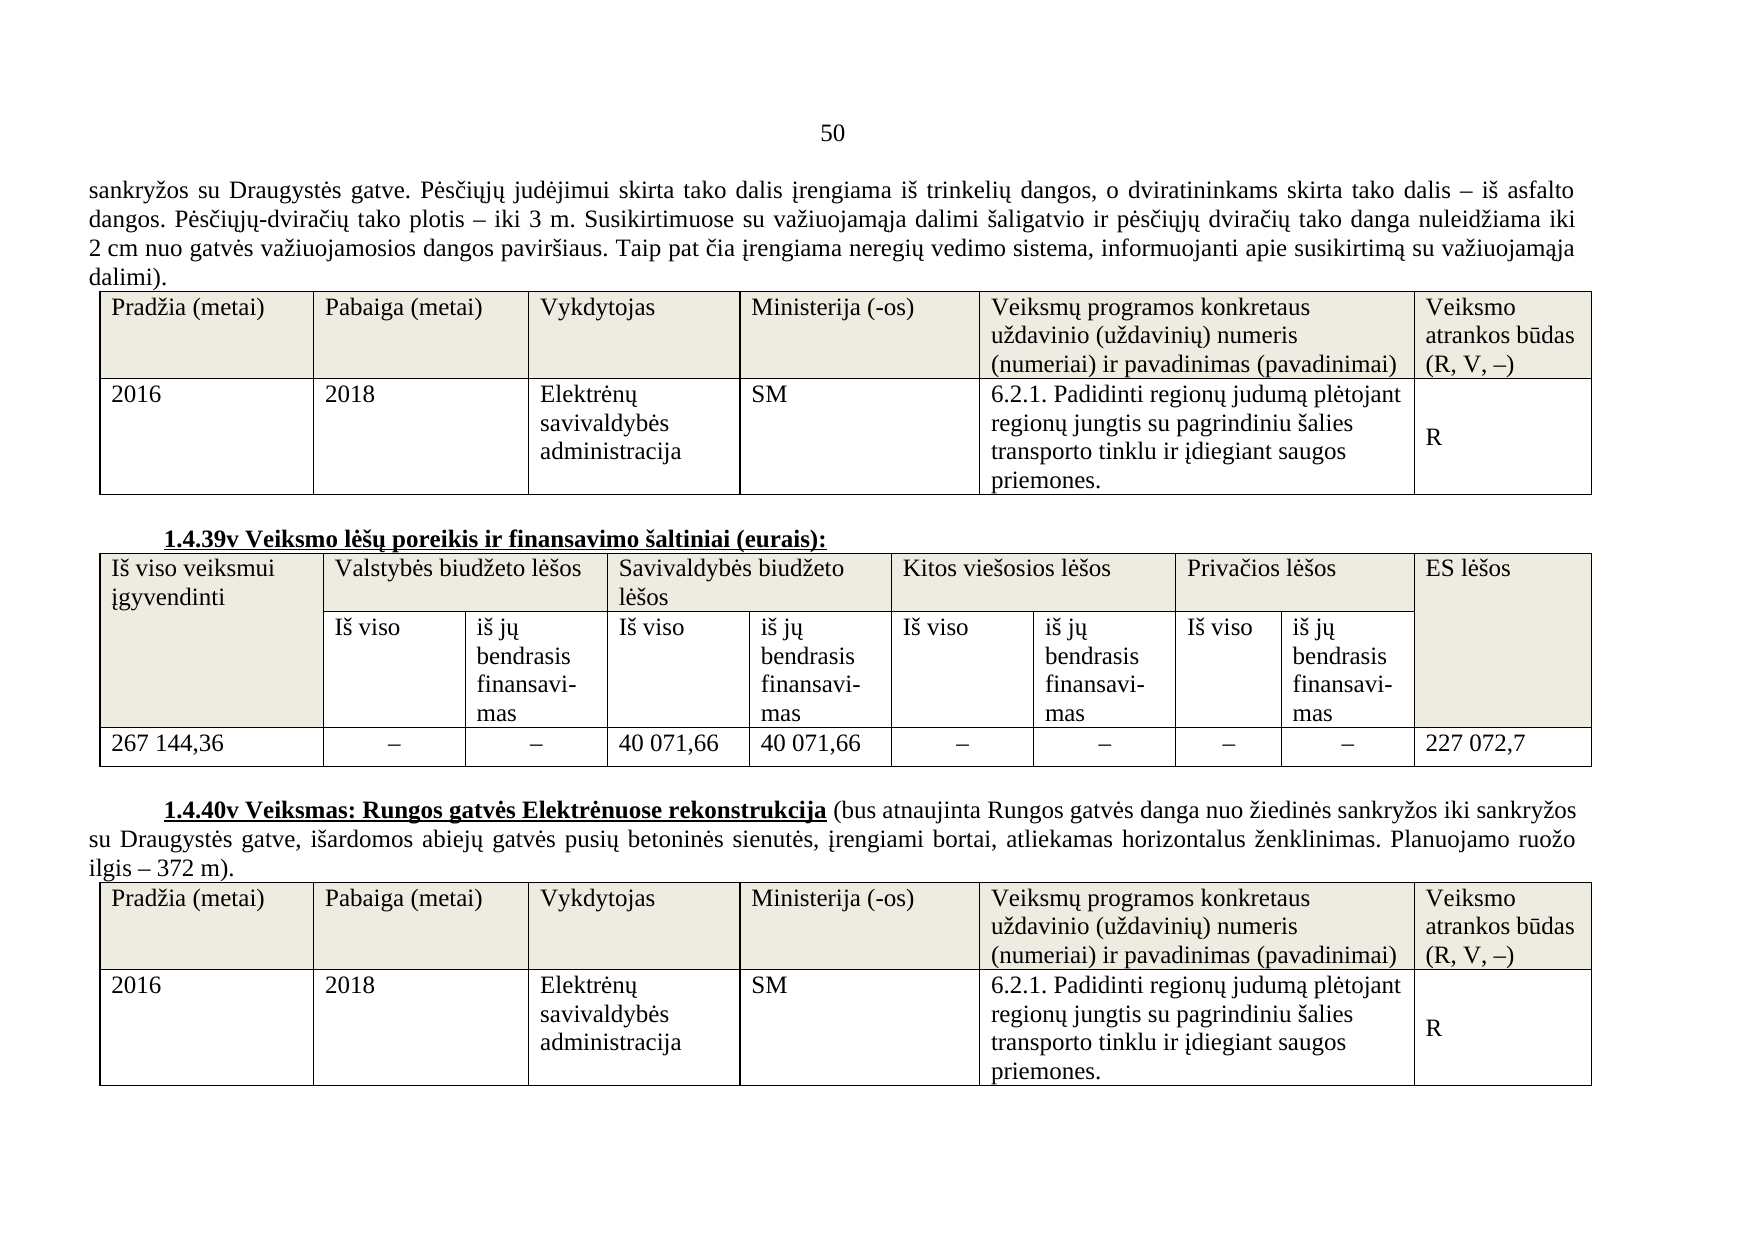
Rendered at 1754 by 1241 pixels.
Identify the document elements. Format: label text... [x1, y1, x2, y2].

table_header Pabaiga (metai) [314, 292, 528, 378]
table_header Iš viso veiksmui įgyvendinti [101, 554, 323, 727]
table_cell R [1415, 970, 1591, 1085]
table_cell 40 071,66 [750, 728, 891, 766]
table_cell Iš viso [608, 612, 749, 727]
table_header Ministerija (-os) [741, 883, 979, 969]
table_header Privačios lėšos [1176, 554, 1414, 611]
table_cell SM [741, 379, 979, 494]
table_cell iš jų bendrasis finansavi- mas [750, 612, 891, 727]
table_header ES lėšos [1415, 554, 1591, 727]
table_header Veiksmų programos konkretaus uždavinio (uždavinių) numeris (numeriai) ir pavadinimas (pavadinimai) [980, 292, 1414, 378]
table_cell – [892, 728, 1033, 766]
table_cell – [1282, 728, 1414, 766]
table_cell 40 071,66 [608, 728, 749, 766]
table_cell 2018 [314, 970, 528, 1085]
text 1.4.40v Veiksmas: Rungos gatvės Elektrėnuose rekonstrukcija (bus atnaujinta Rungos gatvės danga nuo žiedinės sankryžos iki sankryžos su Draugystės gatve, išardomos abiejų gatvės pusių betoninės sienutės, įrengiami bortai, atliekamas horizontalus ženklinimas. Planuojamo ruožo ilgis – 372 m). [89, 795, 1577, 882]
table_cell iš jų bendrasis finansavi- mas [466, 612, 607, 727]
table_header Pabaiga (metai) [314, 883, 528, 969]
table_cell – [1176, 728, 1281, 766]
text 1.4.39v Veiksmo lėšų poreikis ir finansavimo šaltiniai (eurais): [89, 524, 1577, 552]
table_cell 6.2.1. Padidinti regionų judumą plėtojant regionų jungtis su pagrindiniu šalies transporto tinklu ir įdiegiant saugos priemones. [980, 970, 1414, 1085]
table_cell SM [741, 970, 979, 1085]
table_header Veiksmo atrankos būdas (R, V, –) [1415, 883, 1591, 969]
table_header Ministerija (-os) [741, 292, 979, 378]
table_header Valstybės biudžeto lėšos [324, 554, 607, 611]
table_cell 267 144,36 [101, 728, 323, 766]
table_cell 2016 [101, 379, 313, 494]
table_header Savivaldybės biudžeto lėšos [608, 554, 891, 611]
table_cell iš jų bendrasis finansavi- mas [1034, 612, 1175, 727]
table_header Vykdytojas [529, 292, 739, 378]
table_cell 2016 [101, 970, 313, 1085]
table_cell Iš viso [324, 612, 465, 727]
table_cell 6.2.1. Padidinti regionų judumą plėtojant regionų jungtis su pagrindiniu šalies transporto tinklu ir įdiegiant saugos priemones. [980, 379, 1414, 494]
table_cell iš jų bendrasis finansavi- mas [1282, 612, 1414, 727]
table_cell Elektrėnų savivaldybės administracija [529, 379, 739, 494]
table_header Pradžia (metai) [101, 292, 313, 378]
table_header Pradžia (metai) [101, 883, 313, 969]
table_cell Iš viso [892, 612, 1033, 727]
table_header Veiksmų programos konkretaus uždavinio (uždavinių) numeris (numeriai) ir pavadinimas (pavadinimai) [980, 883, 1414, 969]
table_cell – [324, 728, 465, 766]
table_cell R [1415, 379, 1591, 494]
text sankryžos su Draugystės gatve. Pėsčiųjų judėjimui skirta tako dalis įrengiama iš trinkelių dangos, o dviratininkams skirta tako dalis – iš asfalto dangos. Pėsčiųjų-dviračių tako plotis – iki 3 m. Susikirtimuose su važiuojamąja dalimi šaligatvio ir pėsčiųjų dviračių tako danga nuleidžiama iki 2 cm nuo gatvės važiuojamosios dangos paviršiaus. Taip pat čia įrengiama neregių vedimo sistema, informuojanti apie susikirtimą su važiuojamąja dalimi). [89, 176, 1577, 291]
table_header Kitos viešosios lėšos [892, 554, 1175, 611]
table_cell 227 072,7 [1415, 728, 1591, 766]
table_cell Iš viso [1176, 612, 1281, 727]
table_header Veiksmo atrankos būdas (R, V, –) [1415, 292, 1591, 378]
table_cell – [1034, 728, 1175, 766]
table_cell 2018 [314, 379, 528, 494]
table_header Vykdytojas [529, 883, 739, 969]
table_cell – [466, 728, 607, 766]
table_cell Elektrėnų savivaldybės administracija [529, 970, 739, 1085]
